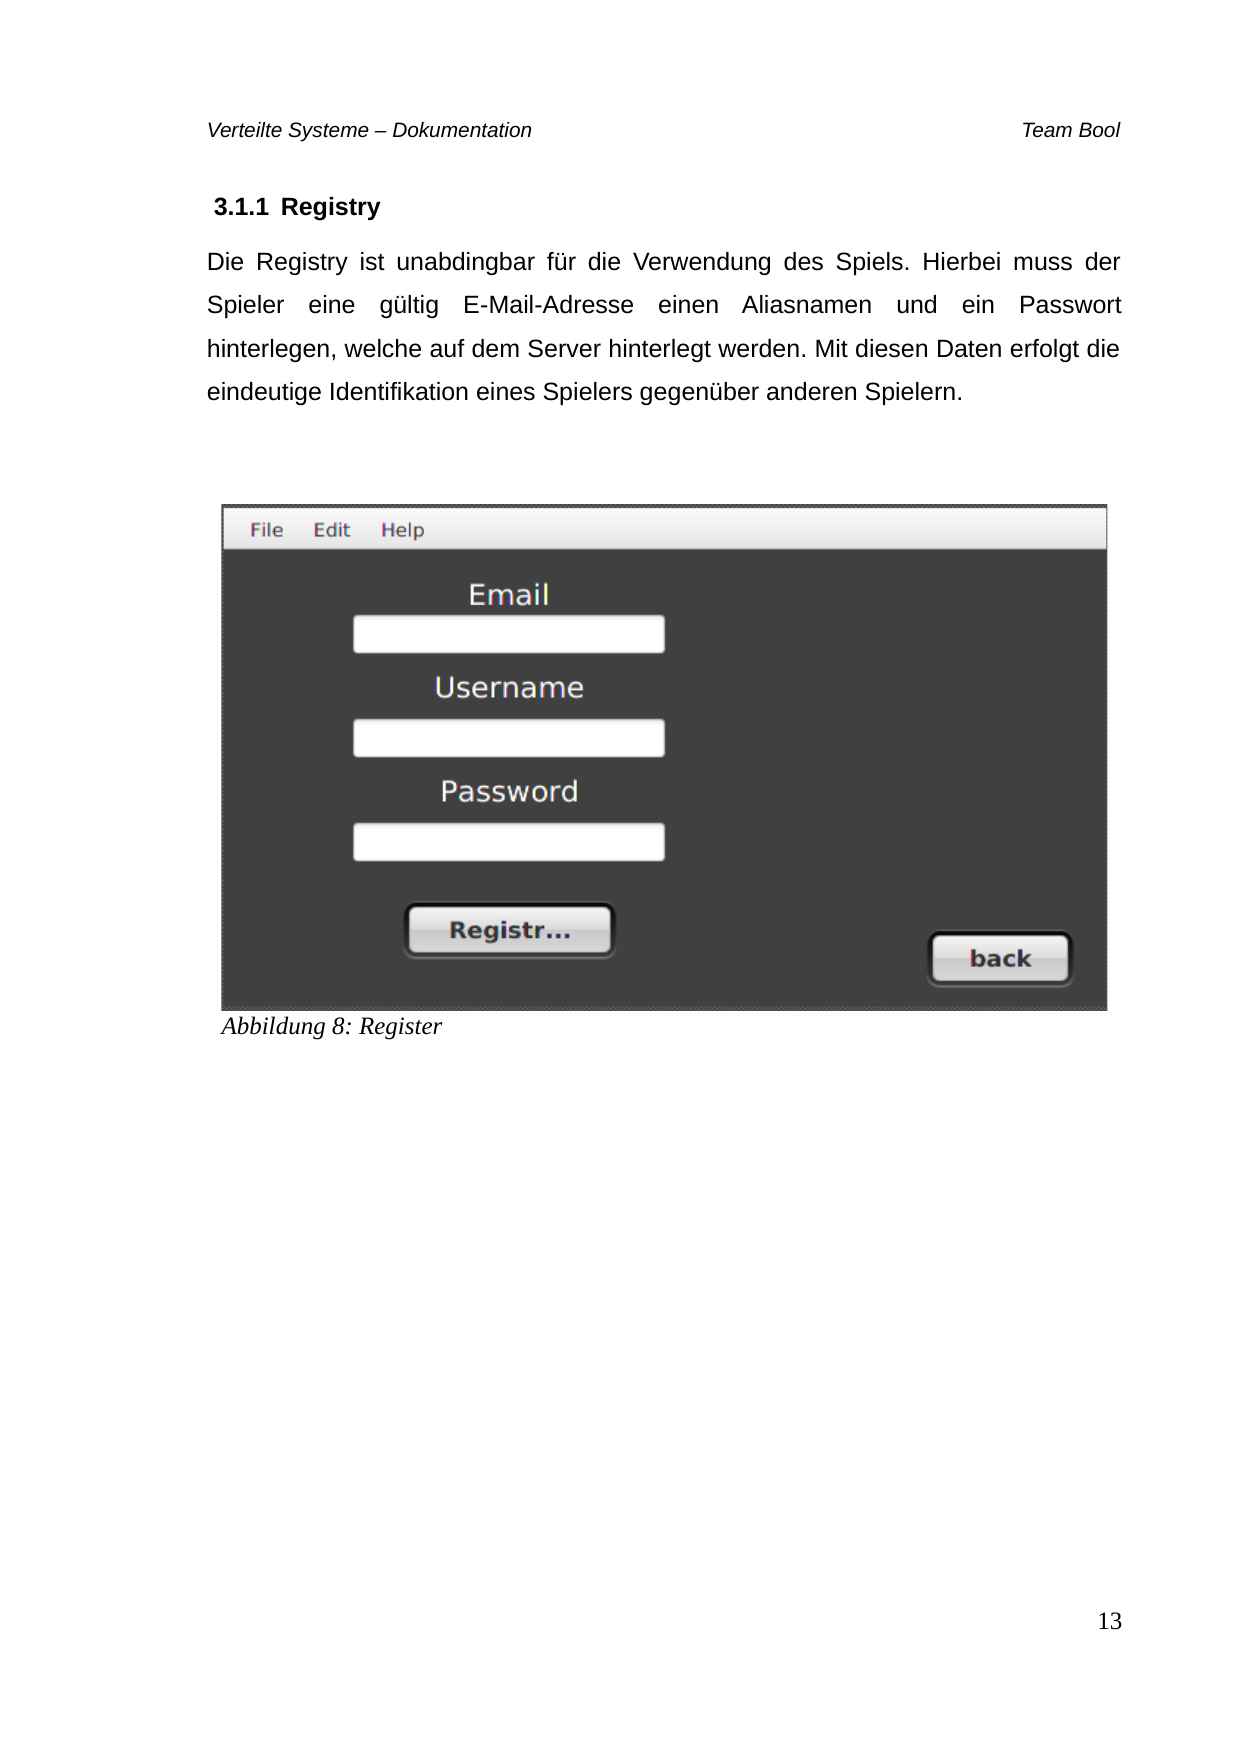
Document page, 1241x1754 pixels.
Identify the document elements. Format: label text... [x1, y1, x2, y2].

subtitle Registry [207, 192, 1122, 220]
picture [221, 504, 1108, 1011]
text Abbildung 8: Register [221, 1011, 1107, 1039]
text Die Registry ist unabdingbar für die Verwendung des Spiels. Hierbei muss der Spieler eine gültig E‑Mail‑Adresse einen Aliasnamen und ein Passwort hinterlegen, welche auf dem Server hinterlegt werden. Mit diesen Daten erfolgt die eindeutige Identifikation eines Spielers gegenüber anderen Spielern. [207, 247, 1122, 405]
